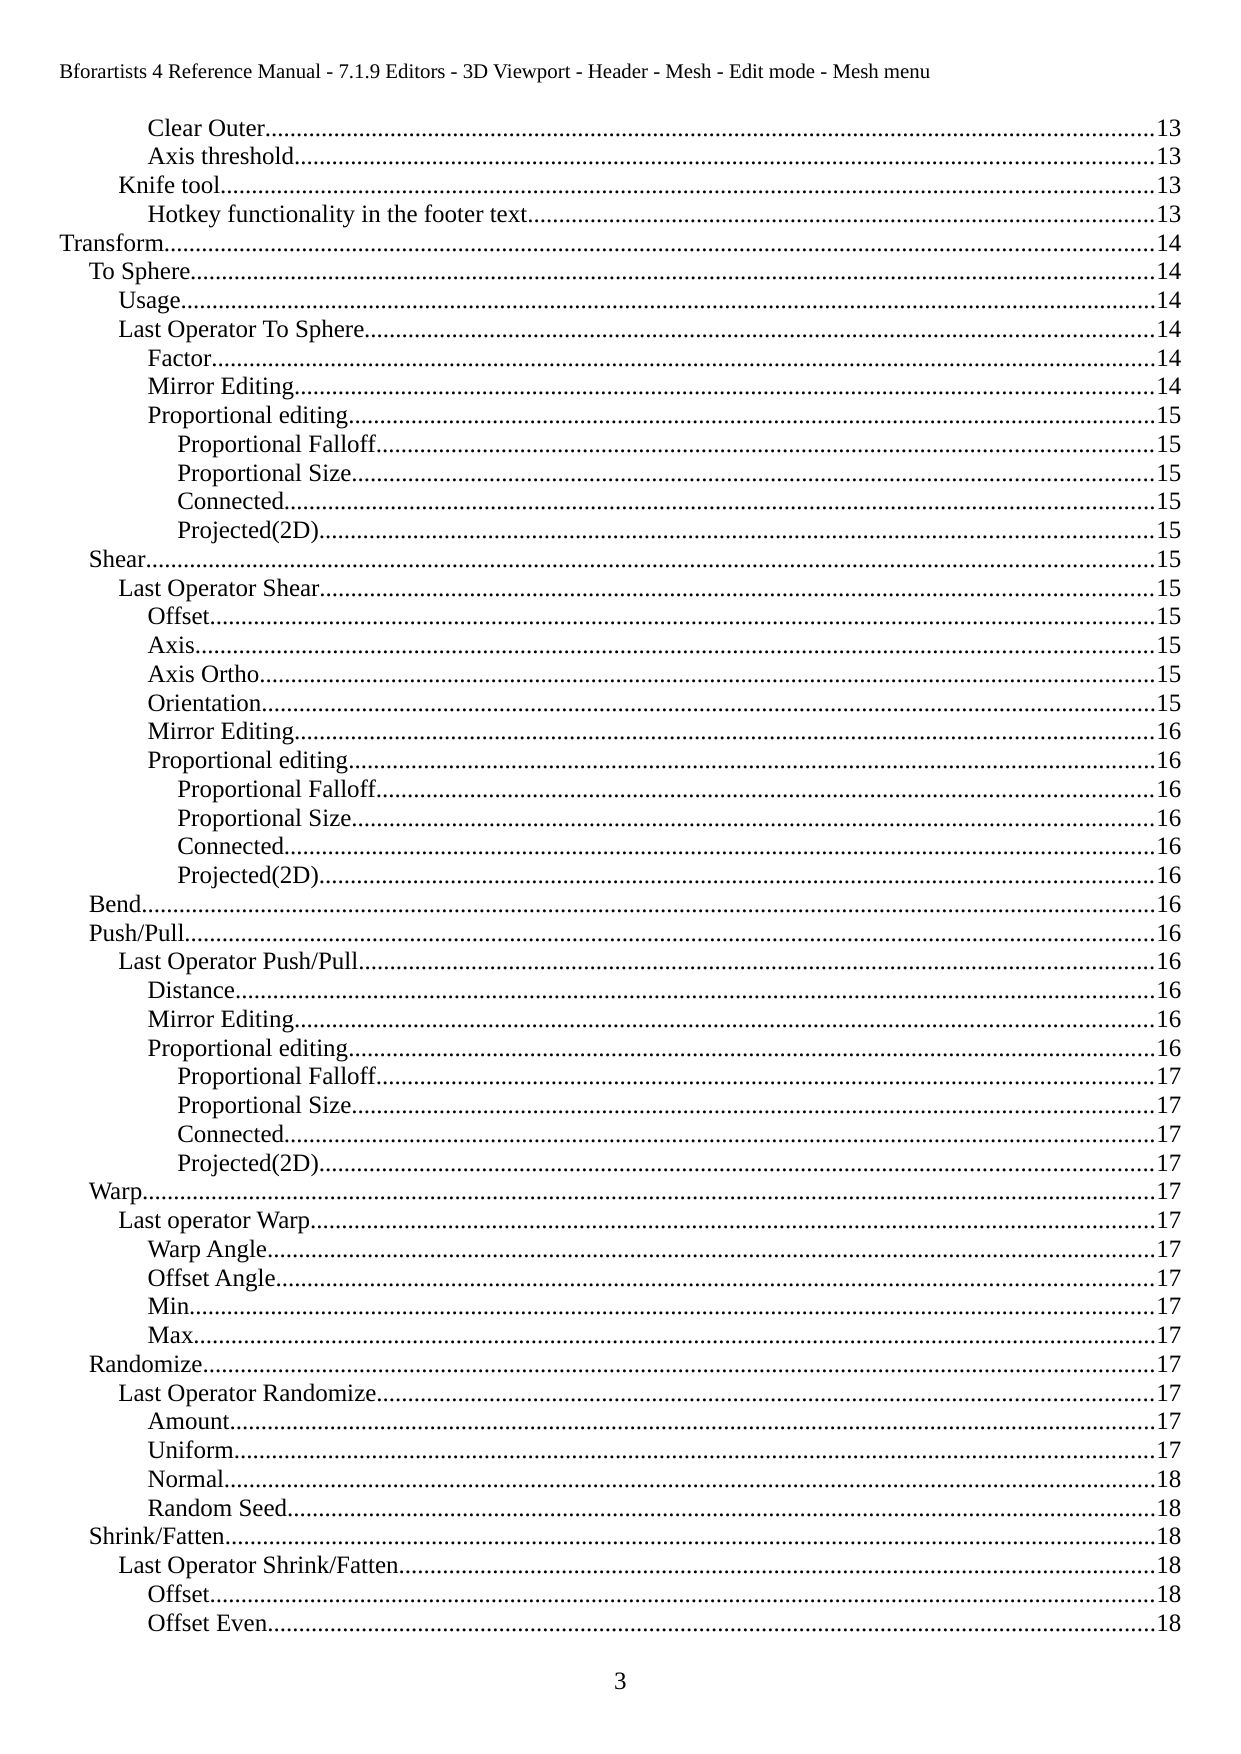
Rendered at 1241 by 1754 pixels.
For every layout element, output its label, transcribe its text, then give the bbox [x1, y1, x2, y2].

text Normal 18 [147, 1464, 1181, 1493]
text Bend 16 [88, 889, 1181, 918]
text Projected(2D) 16 [177, 860, 1181, 889]
text Proportional Falloff 16 [177, 774, 1181, 803]
text Usage 14 [118, 285, 1181, 314]
text Warp 17 [88, 1176, 1181, 1205]
text Proportional Size 17 [177, 1090, 1181, 1119]
text Uniform 17 [147, 1435, 1181, 1464]
text Knife tool 13 [118, 170, 1181, 199]
text Proportional Falloff 17 [177, 1061, 1181, 1090]
text Projected(2D) 15 [177, 515, 1181, 544]
text Mirror Editing 16 [147, 1004, 1181, 1033]
text Last operator Warp 17 [118, 1205, 1181, 1234]
text Offset Angle 17 [147, 1263, 1181, 1291]
text Offset 18 [147, 1579, 1181, 1608]
text Axis threshold 13 [147, 141, 1181, 170]
text Last Operator Push/Pull 16 [118, 946, 1181, 975]
text Min 17 [147, 1291, 1181, 1320]
text Connected 15 [177, 486, 1181, 515]
text Warp Angle 17 [147, 1234, 1181, 1263]
text Push/Pull 16 [88, 918, 1181, 946]
text Distance 16 [147, 975, 1181, 1004]
text Hotkey functionality in the footer text 13 [147, 199, 1181, 228]
text Transform 14 [59, 228, 1181, 256]
text Last Operator Shrink/Fatten 18 [118, 1550, 1181, 1579]
text Orientation 15 [147, 688, 1181, 716]
text Connected 17 [177, 1119, 1181, 1148]
text Last Operator Shear 15 [118, 573, 1181, 601]
text Axis 15 [147, 630, 1181, 659]
text Projected(2D) 17 [177, 1148, 1181, 1176]
text Randomize 17 [88, 1349, 1181, 1378]
text Offset Even 18 [147, 1608, 1181, 1636]
text Shrink/Fatten 18 [88, 1521, 1181, 1550]
text Proportional Size 15 [177, 458, 1181, 486]
text Random Seed 18 [147, 1493, 1181, 1521]
text Mirror Editing 14 [147, 371, 1181, 400]
text Shear 15 [88, 544, 1181, 573]
text Last Operator To Sphere 14 [118, 314, 1181, 343]
text Clear Outer 13 [147, 113, 1181, 141]
text To Sphere 14 [88, 256, 1181, 285]
text Proportional editing 16 [147, 1033, 1181, 1061]
text Last Operator Randomize 17 [118, 1378, 1181, 1406]
text Max 17 [147, 1320, 1181, 1349]
text Axis Ortho 15 [147, 659, 1181, 688]
text Offset 15 [147, 601, 1181, 630]
text Factor 14 [147, 343, 1181, 371]
text Proportional Size 16 [177, 803, 1181, 831]
text Proportional editing 16 [147, 745, 1181, 774]
text Mirror Editing 16 [147, 716, 1181, 745]
text Proportional editing 15 [147, 400, 1181, 429]
text Proportional Falloff 15 [177, 429, 1181, 458]
text Connected 16 [177, 831, 1181, 860]
text Amount 17 [147, 1406, 1181, 1435]
